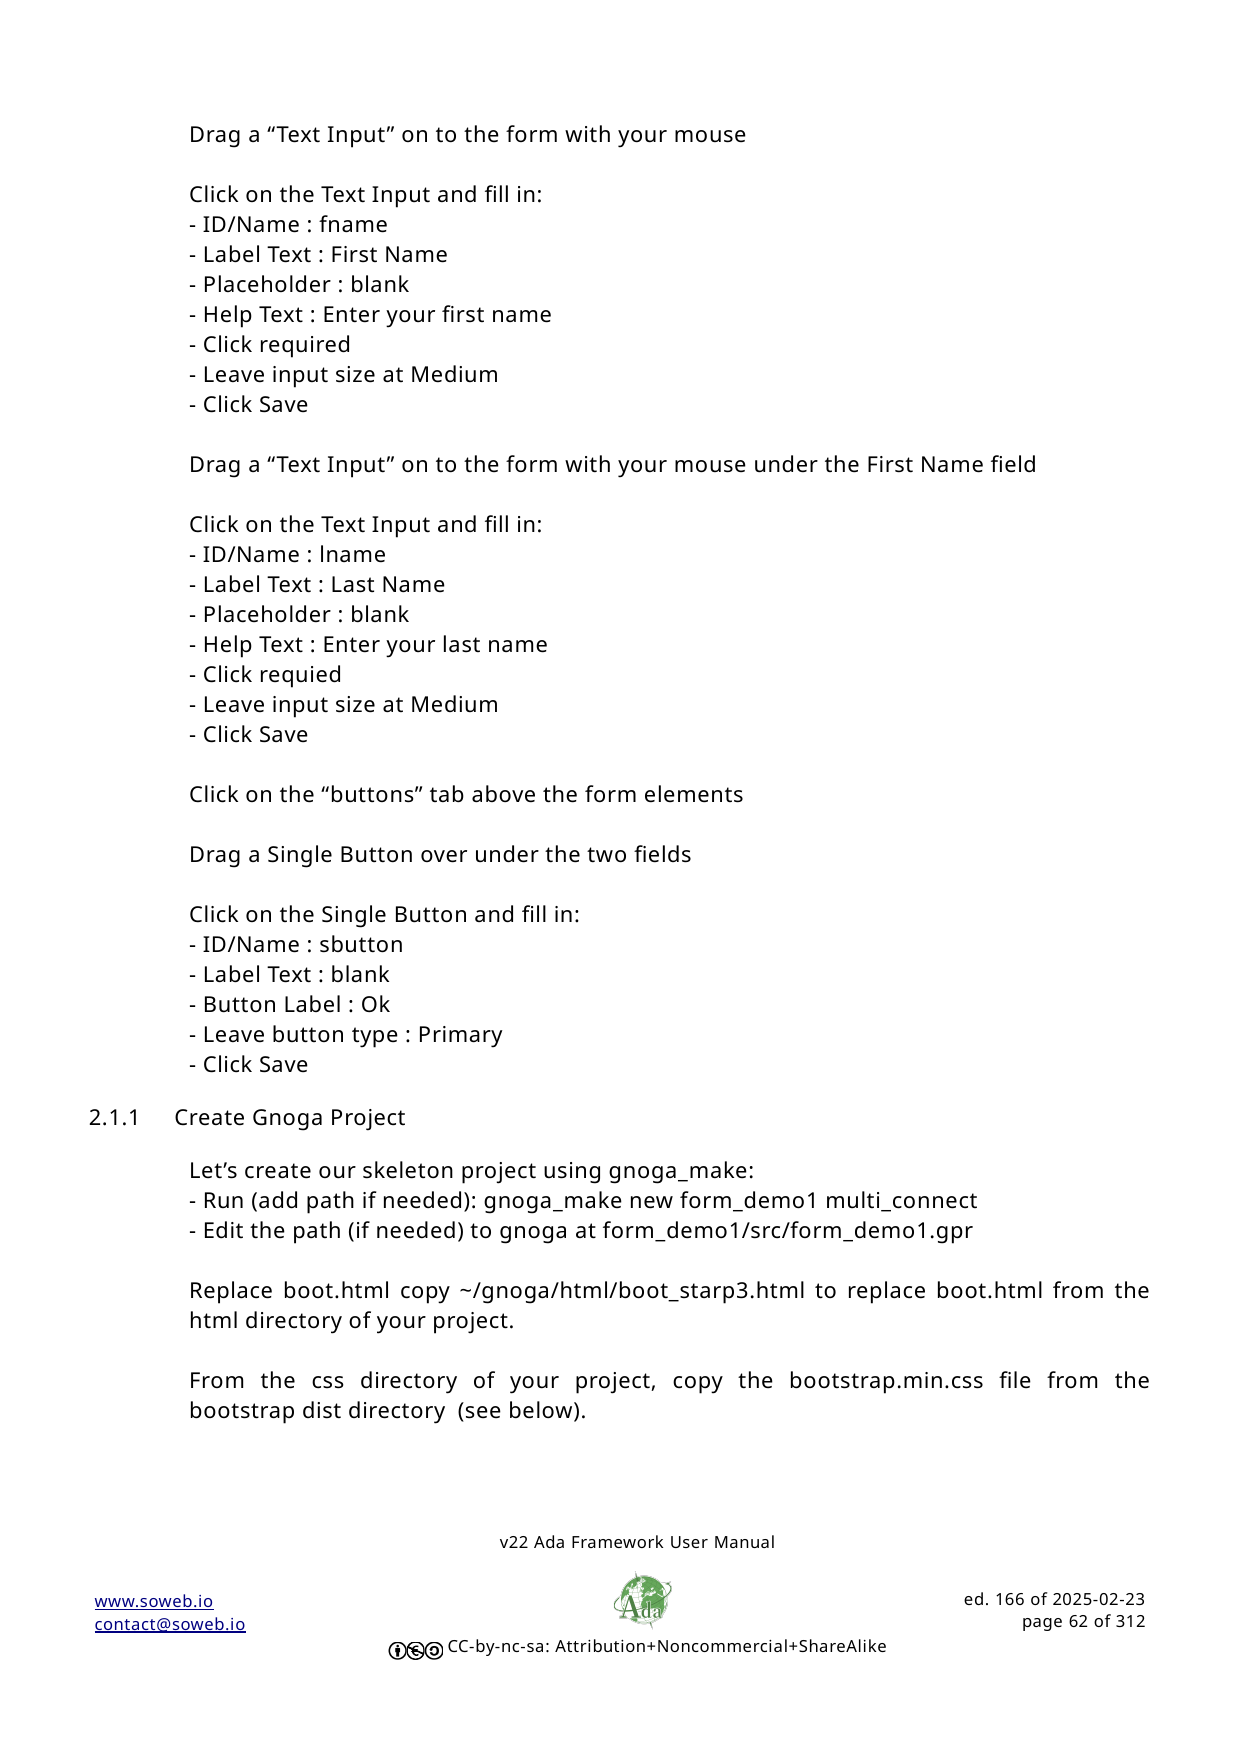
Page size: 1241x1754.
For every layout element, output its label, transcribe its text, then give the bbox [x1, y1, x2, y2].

text - Button Label : Ok [189, 988, 1152, 1018]
text Drag a “Text Input” on to the form with your mouse [189, 118, 1152, 148]
text - Leave input size at Medium [189, 688, 1152, 718]
text Click on the “buttons” tab above the form elements [189, 778, 1152, 808]
text - Leave button type : Primary [189, 1018, 1152, 1048]
picture [613, 1571, 672, 1630]
text From the css directory of your project, copy the bootstrap.min.css file from the bootstrap dist directory (see below). [189, 1365, 1152, 1425]
text - Help Text : Enter your first name [189, 298, 1152, 328]
text Click on the Single Button and fill in: [189, 898, 1152, 928]
text - Click required [189, 328, 1152, 358]
text - Click requied [189, 658, 1152, 688]
text - Leave input size at Medium [189, 358, 1152, 388]
text - Label Text : First Name [189, 238, 1152, 268]
text - Label Text : blank [189, 958, 1152, 988]
text - ID/Name : fname [189, 208, 1152, 238]
text - Click Save [189, 1048, 1152, 1078]
text - ID/Name : sbutton [189, 928, 1152, 958]
text Drag a Single Button over under the two fields [189, 838, 1152, 868]
picture [388, 1642, 443, 1660]
text Click on the Text Input and fill in: [189, 508, 1152, 538]
text Click on the Text Input and fill in: [189, 178, 1152, 208]
text - Placeholder : blank [189, 598, 1152, 628]
text - Edit the path (if needed) to gnoga at form_demo1/src/form_demo1.gpr [189, 1215, 1152, 1245]
text Drag a “Text Input” on to the form with your mouse under the First Name field [189, 448, 1152, 478]
text - Placeholder : blank [189, 268, 1152, 298]
text - Help Text : Enter your last name [189, 628, 1152, 658]
text - Label Text : Last Name [189, 568, 1152, 598]
text - ID/Name : lname [189, 538, 1152, 568]
text - Run (add path if needed): gnoga_make new form_demo1 multi_connect [189, 1185, 1152, 1215]
subtitle Create Gnoga Project [88, 1102, 1152, 1143]
text Replace boot.html copy ~/gnoga/html/boot_starp3.html to replace boot.html from the html directory of your project. [189, 1275, 1152, 1335]
text Let’s create our skeleton project using gnoga_make: [189, 1155, 1152, 1185]
text - Click Save [189, 388, 1152, 418]
text - Click Save [189, 718, 1152, 748]
